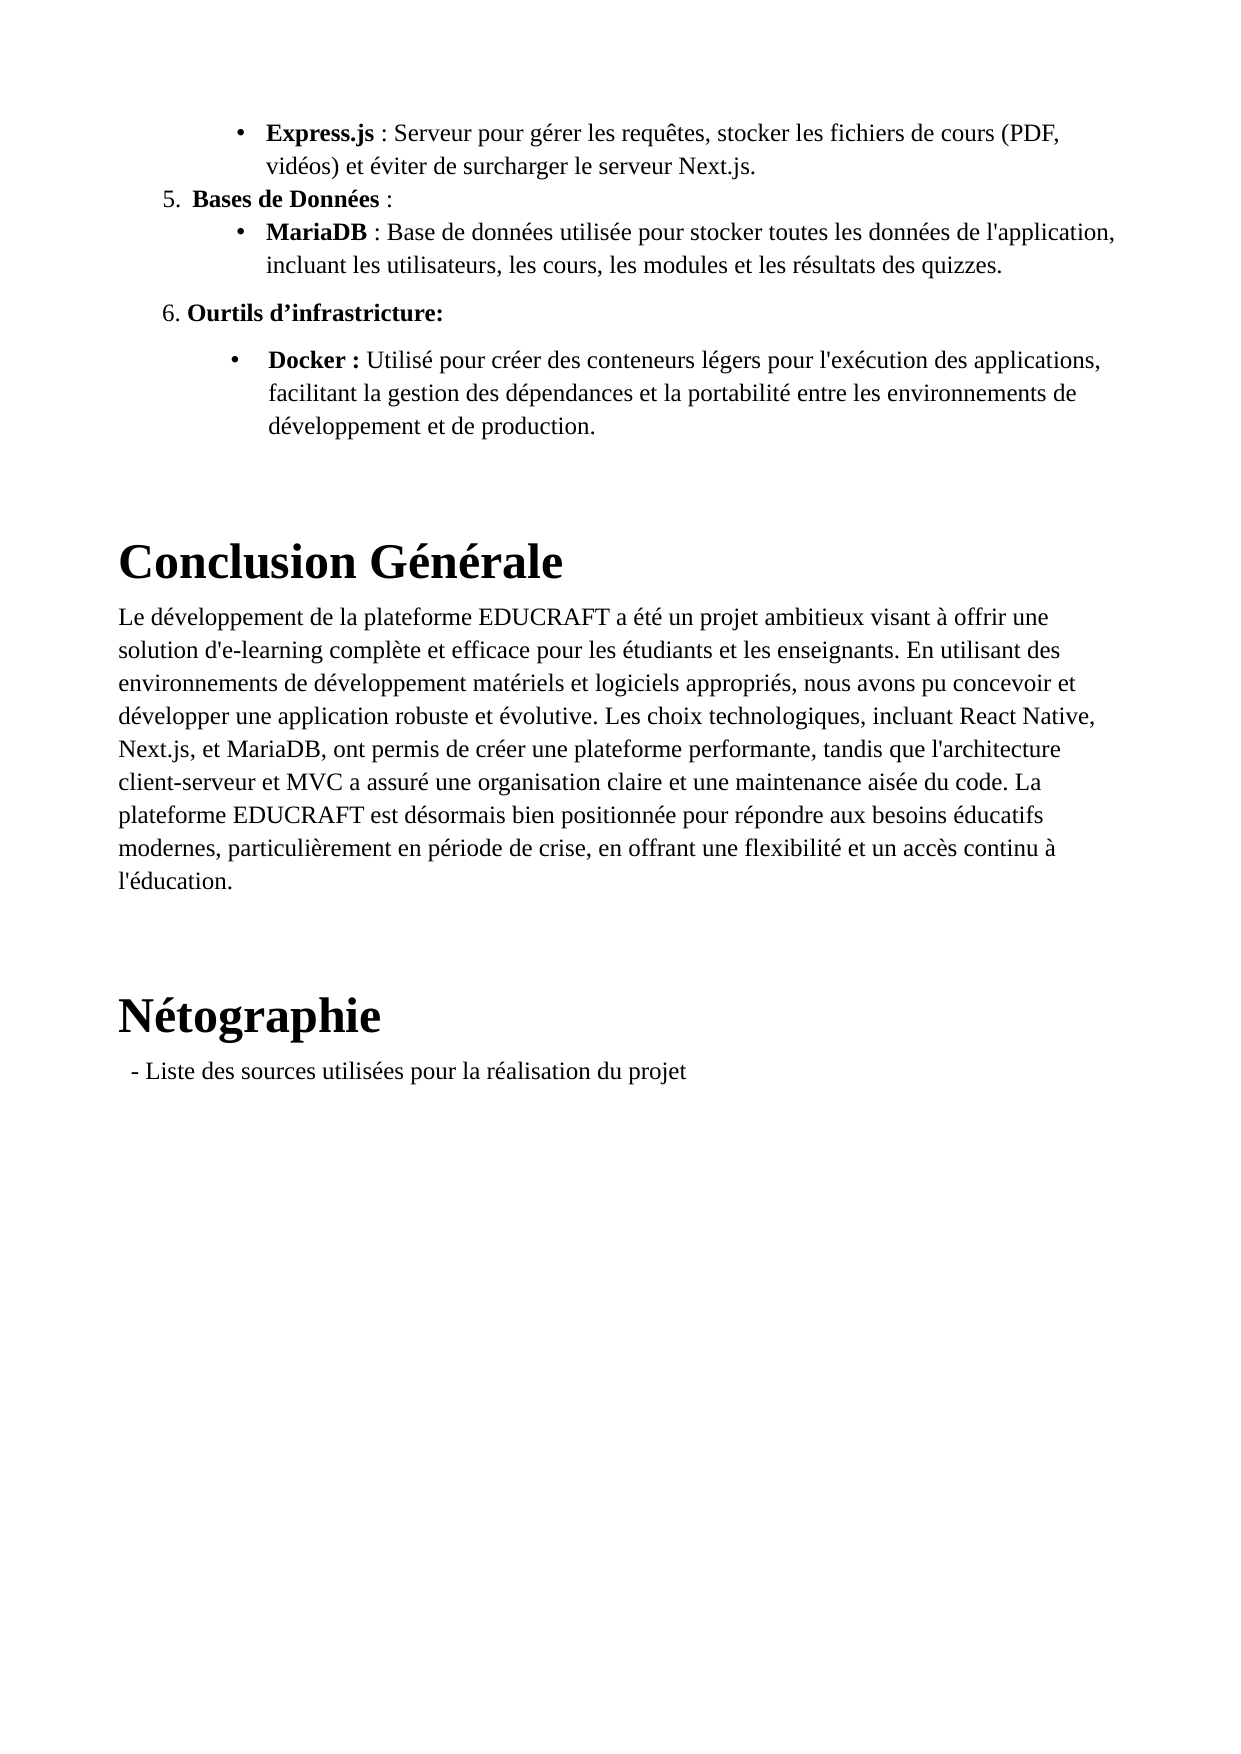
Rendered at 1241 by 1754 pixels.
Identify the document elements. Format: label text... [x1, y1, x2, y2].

list Bases de Données : [162, 184, 1122, 213]
list Docker : Utilisé pour créer des conteneurs légers pour l'exécution des applications, facilitant la gestion des dépendances et la portabilité entre les environnements de développement et de production. [231, 345, 1122, 440]
list Express.js : Serveur pour gérer les requêtes, stocker les fichiers de cours (PDF, vidéos) et éviter de surcharger le serveur Next.js. [236, 118, 1122, 180]
text Le développement de la plateforme EDUCRAFT a été un projet ambitieux visant à offrir une solution d'e-learning complète et efficace pour les étudiants et les enseignants. En utilisant des environnements de développement matériels et logiciels appropriés, nous avons pu concevoir et développer une application robuste et évolutive. Les choix technologiques, incluant React Native, Next.js, et MariaDB, ont permis de créer une plateforme performante, tandis que l'architecture client-serveur et MVC a assuré une organisation claire et une maintenance aisée du code. La plateforme EDUCRAFT est désormais bien positionnée pour répondre aux besoins éducatifs modernes, particulièrement en période de crise, en offrant une flexibilité et un accès continu à l'éducation. [118, 602, 1122, 894]
text - Liste des sources utilisées pour la réalisation du projet [118, 1056, 1122, 1085]
subtitle Nétographie [118, 986, 1122, 1043]
subtitle Conclusion Générale [118, 532, 1122, 589]
list MariaDB : Base de données utilisée pour stocker toutes les données de l'application, incluant les utilisateurs, les cours, les modules et les résultats des quizzes. [236, 217, 1122, 279]
text 6. Ourtils d’infrastricture: [118, 298, 1122, 327]
